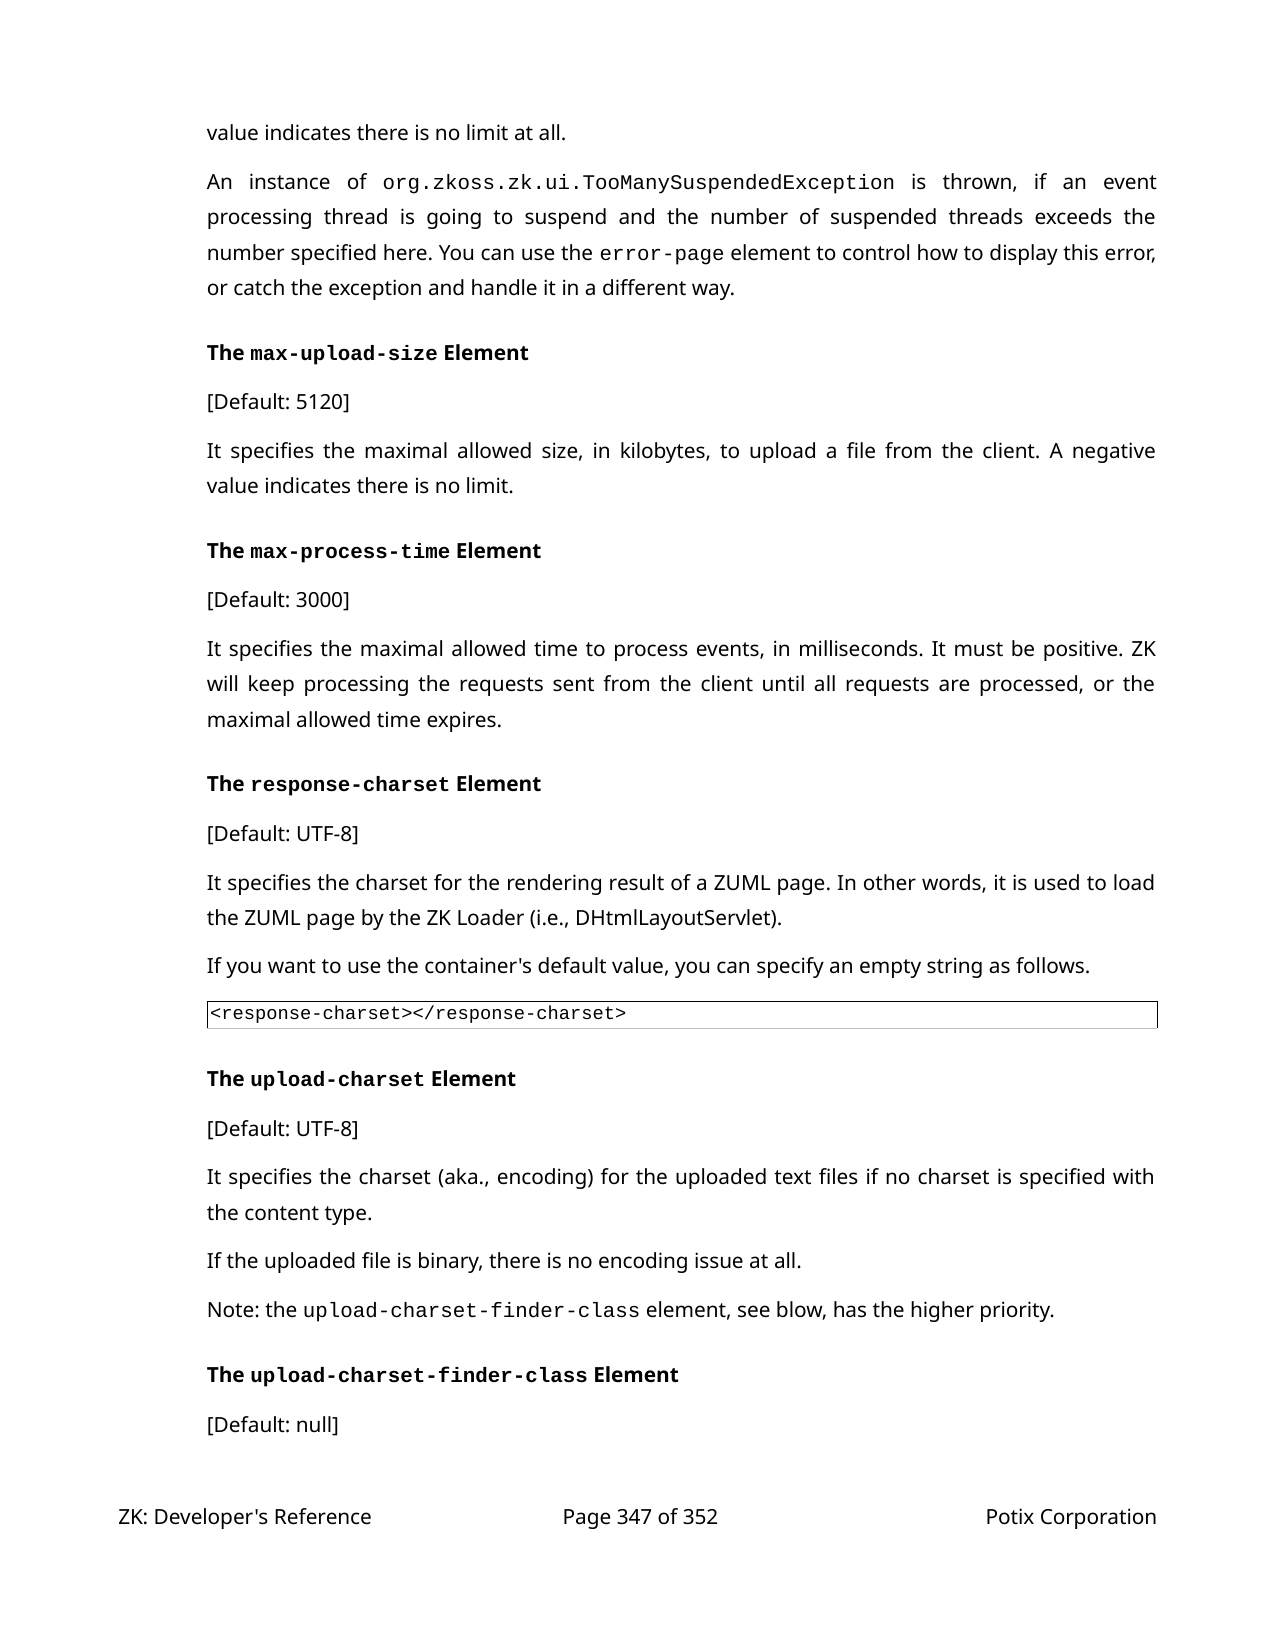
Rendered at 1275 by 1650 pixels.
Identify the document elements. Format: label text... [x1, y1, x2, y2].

text If you want to use the container's default value, you can specify an empty string as follows. [207, 952, 1157, 980]
subtitle The max-upload-size Element [207, 338, 1157, 367]
text If the uploaded file is binary, there is no encoding issue at all. [207, 1247, 1157, 1275]
subtitle The upload-charset-finder-class Element [207, 1361, 1157, 1389]
subtitle The max-process-time Element [207, 536, 1157, 565]
text An instance of org.zkoss.zk.ui.TooManySuspendedException is thrown, if an event processing thread is going to suspend and the number of suspended threads exceeds the number specified here. You can use the error-page element to control how to display this error, or catch the exception and handle it in a different way. [207, 167, 1157, 301]
text It specifies the charset for the rendering result of a ZUML page. In other words, it is used to load the ZUML page by the ZK Loader (i.e., DHtmlLayoutServlet). [207, 868, 1157, 931]
text [Default: null] [207, 1410, 1157, 1438]
text [Default: 5120] [207, 387, 1157, 416]
text It specifies the maximal allowed time to process events, in milliseconds. It must be positive. ZK will keep processing the requests sent from the client until all requests are processed, or the maximal allowed time expires. [207, 634, 1157, 733]
subtitle The response-charset Element [207, 769, 1157, 798]
text It specifies the charset (aka., encoding) for the uploaded text files if no charset is specified with the content type. [207, 1162, 1157, 1226]
text [Default: 3000] [207, 585, 1157, 614]
subtitle The upload-charset Element [207, 1064, 1157, 1093]
text It specifies the maximal allowed size, in kilobytes, to upload a file from the client. A negative value indicates there is no limit. [207, 436, 1157, 499]
text Note: the upload-charset-finder-class element, see blow, has the higher priority. [207, 1295, 1157, 1324]
text value indicates there is no limit at all. [207, 118, 1157, 146]
text <response-charset></response-charset> [208, 1002, 1157, 1028]
text [Default: UTF-8] [207, 819, 1157, 847]
text [Default: UTF-8] [207, 1114, 1157, 1142]
